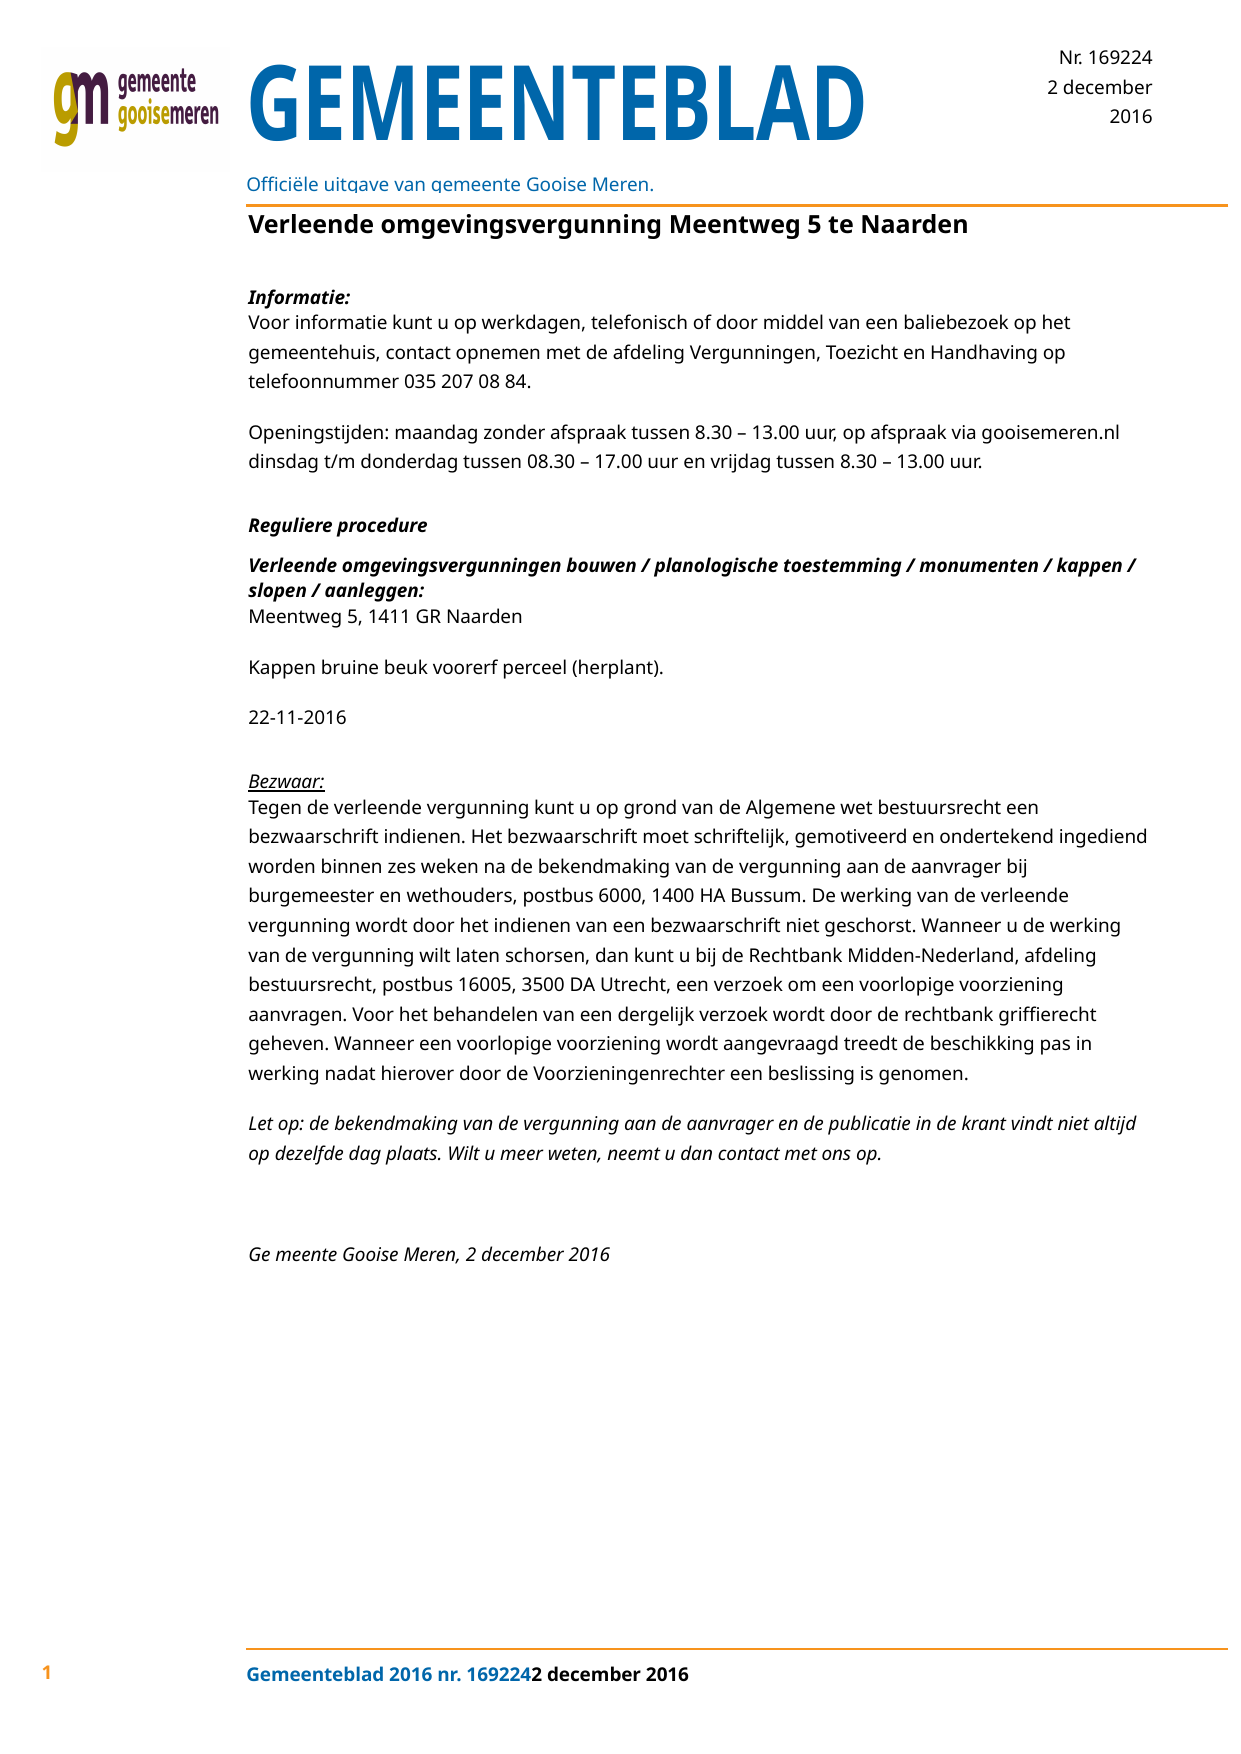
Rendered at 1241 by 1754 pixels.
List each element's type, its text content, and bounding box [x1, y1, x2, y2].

text 22-11-2016 [248, 704, 1152, 730]
text Informatie: [248, 284, 1152, 309]
text Openingstijden: maandag zonder afspraak tussen 8.30 – 13.00 uur, op afspraak via gooisemeren.nl dinsdag t/m donderdag tussen 08.30 – 17.00 uur en vrijdag tussen 8.30 – 13.00 uur. [248, 419, 1152, 474]
text Tegen de verleende vergunning kunt u op grond van de Algemene wet bestuursrecht een bezwaarschrift indienen. Het bezwaarschrift moet schriftelijk, gemotiveerd en ondertekend ingediend worden binnen zes weken na de bekendmaking van de vergunning aan de aanvrager bij burgemeester en wethouders, postbus 6000, 1400 HA Bussum. De werking van de verleende vergunning wordt door het indienen van een bezwaarschrift niet geschorst. Wanneer u de werking van de vergunning wilt laten schorsen, dan kunt u bij de Rechtbank Midden-Nederland, afdeling bestuursrecht, postbus 16005, 3500 DA Utrecht, een verzoek om een voorlopige voorziening aanvragen. Voor het behandelen van een dergelijk verzoek wordt door de rechtbank griffierecht geheven. Wanneer een voorlopige voorziening wordt aangevraagd treedt de beschikking pas in werking nadat hierover door de Voorzieningenrechter een beslissing is genomen. [248, 794, 1152, 1086]
text Verleende omgevingsvergunning Meentweg 5 te Naarden [248, 207, 1152, 241]
text Voor informatie kunt u op werkdagen, telefonisch of door middel van een baliebezoek op het gemeentehuis, contact opnemen met de afdeling Vergunningen, Toezicht en Handhaving op telefoonnummer 035 207 08 84. [248, 309, 1152, 394]
text Reguliere procedure [248, 513, 1152, 538]
text Ge meente Gooise Meren, 2 december 2016 [248, 1241, 1152, 1267]
text Meentweg 5, 1411 GR Naarden [248, 603, 1152, 629]
text Bezwaar: [248, 768, 1152, 794]
text Let op: de bekendmaking van de vergunning aan de aanvrager en de publicatie in de krant vindt niet altijd op dezelfde dag plaats. Wilt u meer weten, neemt u dan contact met ons op. [248, 1111, 1152, 1166]
text Kappen bruine beuk voorerf perceel (herplant). [248, 654, 1152, 679]
picture [41, 47, 231, 172]
text Verleende omgevingsvergunningen bouwen / planologische toestemming / monumenten / kappen / slopen / aanleggen: [248, 552, 1152, 603]
